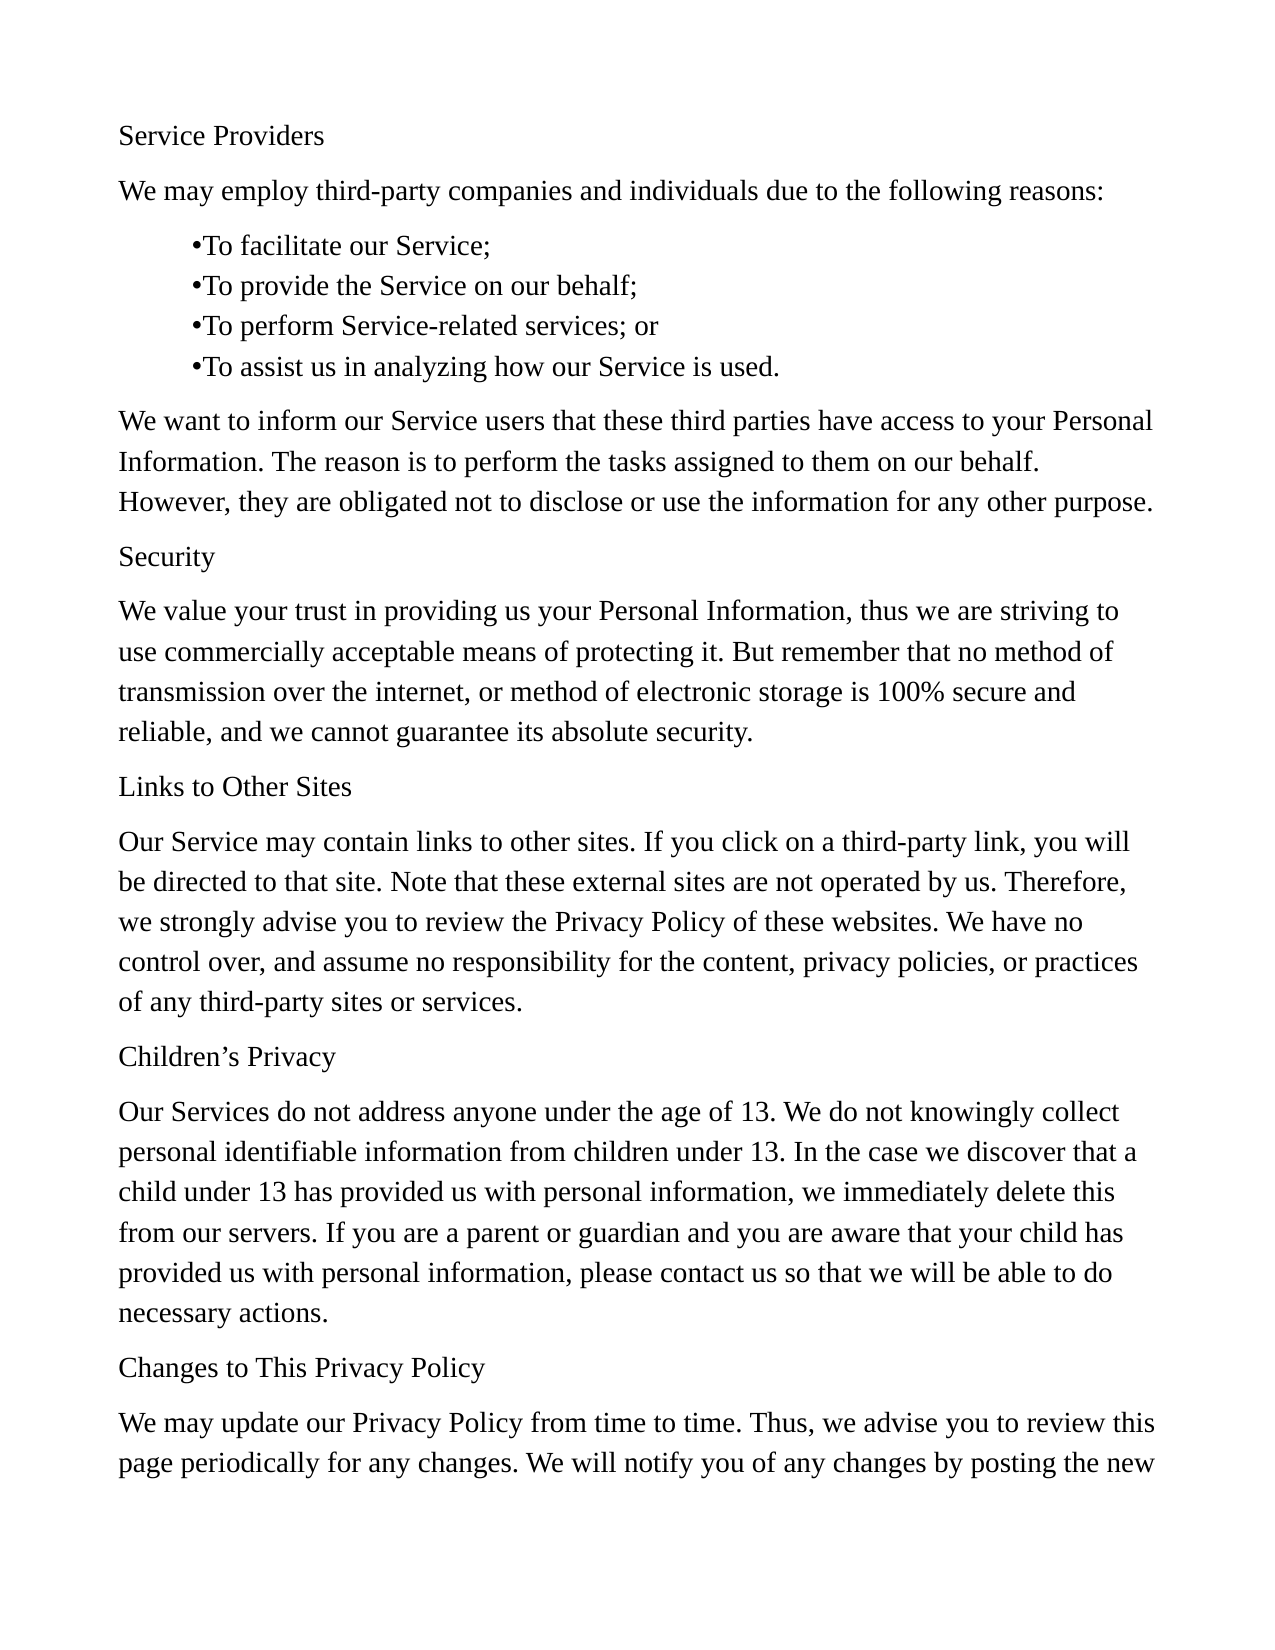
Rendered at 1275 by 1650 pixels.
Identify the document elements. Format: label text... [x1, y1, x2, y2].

text We want to inform our Service users that these third parties have access to your Personal Information. The reason is to perform the tasks assigned to them on our behalf. However, they are obligated not to disclose or use the information for any other purpose. [118, 403, 1157, 517]
text Links to Other Sites [118, 769, 1157, 802]
text We may employ third-party companies and individuals due to the following reasons: [118, 173, 1157, 206]
list To assist us in analyzing how our Service is used. [118, 349, 1157, 382]
list To provide the Service on our behalf; [118, 268, 1157, 302]
list To facilitate our Service; [118, 228, 1157, 261]
text Service Providers [118, 118, 1157, 152]
text Children’s Privacy [118, 1039, 1157, 1073]
text We may update our Privacy Policy from time to time. Thus, we advise you to review this page periodically for any changes. We will notify you of any changes by posting the new [118, 1405, 1157, 1478]
text Our Services do not address anyone under the age of 13. We do not knowingly collect personal identifiable information from children under 13. In the case we discover that a child under 13 has provided us with personal information, we immediately delete this from our servers. If you are a parent or guardian and you are aware that your child has provided us with personal information, please contact us so that we will be able to do necessary actions. [118, 1094, 1157, 1329]
text Security [118, 539, 1157, 572]
text Our Service may contain links to other sites. If you click on a third-party link, you will be directed to that site. Note that these external sites are not operated by us. Therefore, we strongly advise you to review the Privacy Policy of these websites. We have no control over, and assume no responsibility for the content, privacy policies, or practices of any third-party sites or services. [118, 824, 1157, 1018]
text Changes to This Privacy Policy [118, 1350, 1157, 1383]
text We value your trust in providing us your Personal Information, thus we are striving to use commercially acceptable means of protecting it. But remember that no method of transmission over the internet, or method of electronic storage is 100% secure and reliable, and we cannot guarantee its absolute security. [118, 593, 1157, 748]
list To perform Service-related services; or [118, 308, 1157, 342]
